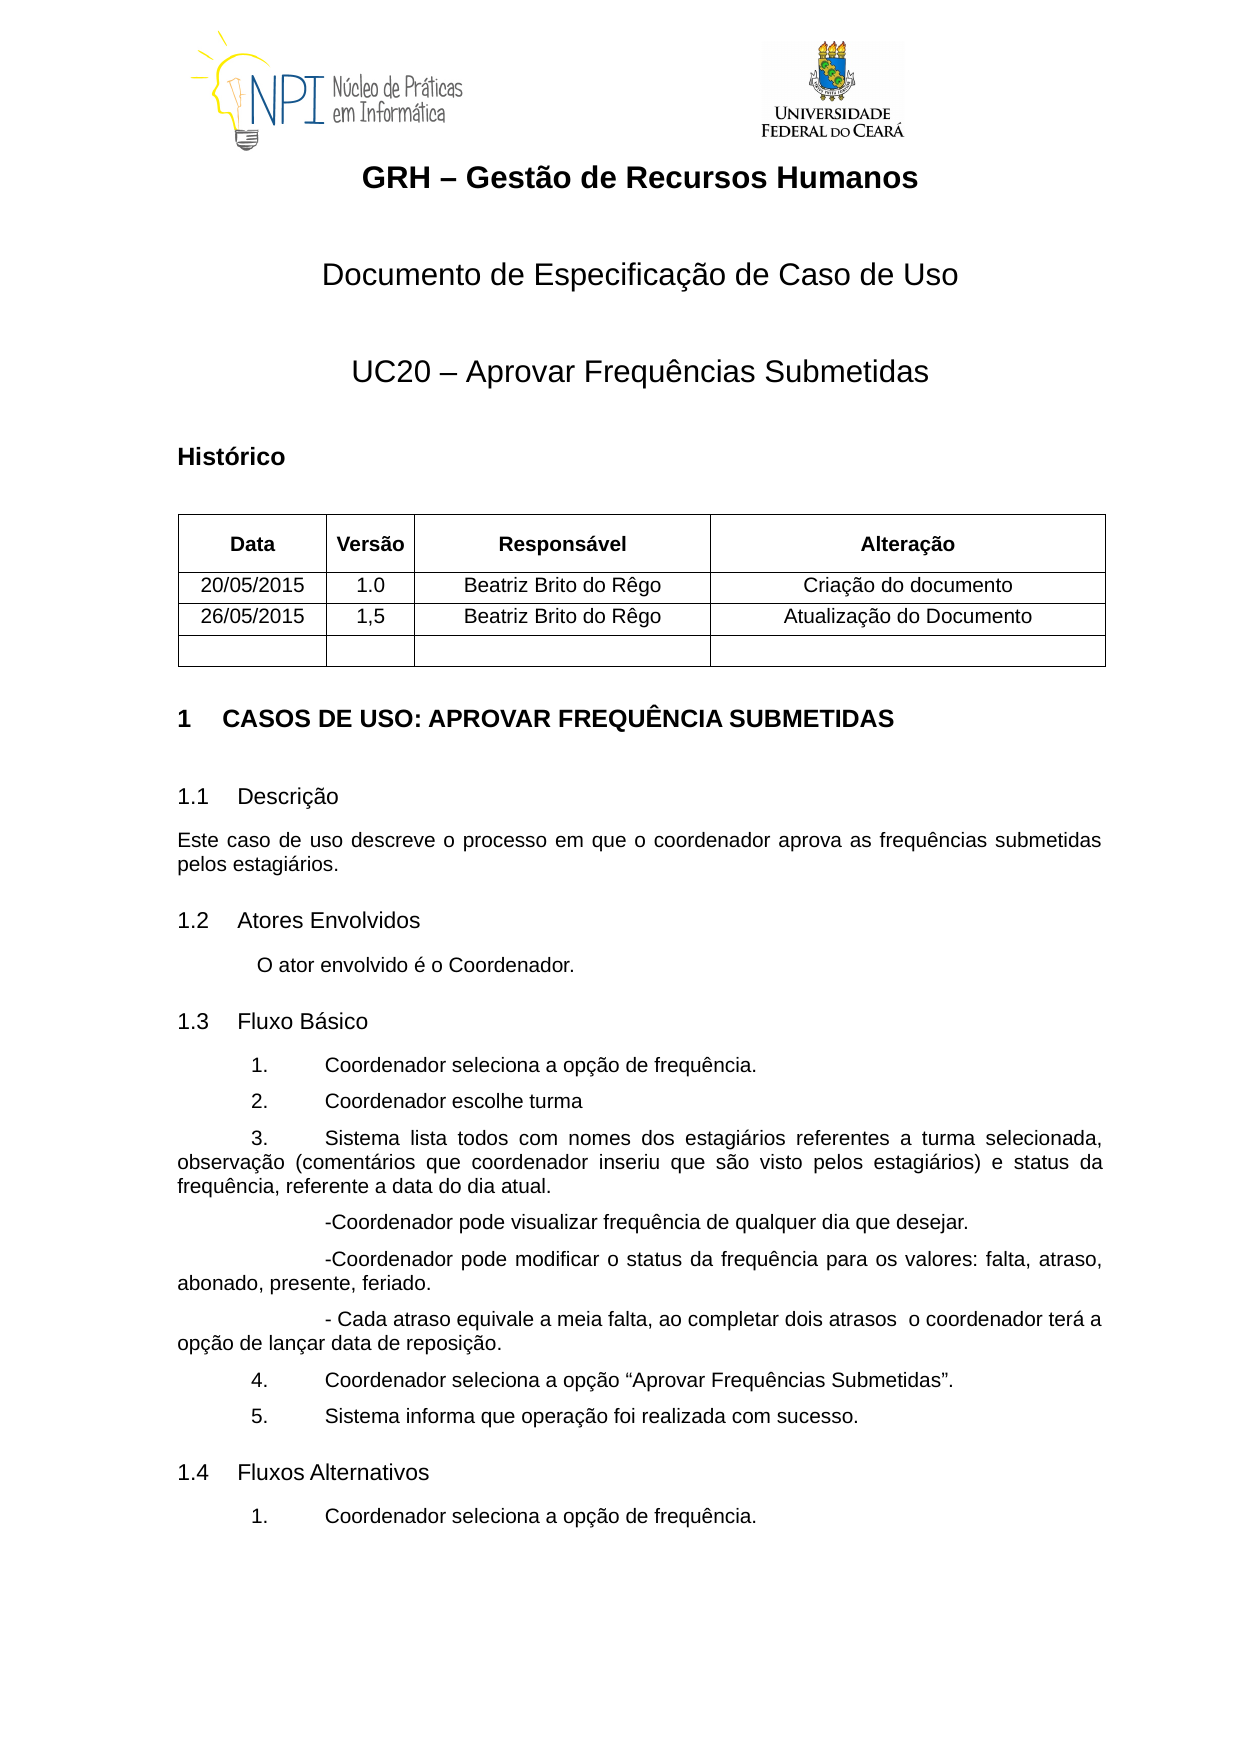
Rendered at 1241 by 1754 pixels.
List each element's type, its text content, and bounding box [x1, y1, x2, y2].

text -Coordenador pode visualizar frequência de qualquer dia que desejar. [177, 1210, 1104, 1234]
subtitle Atores Envolvidos [177, 907, 1104, 934]
text O ator envolvido é o Coordenador. [177, 952, 1104, 976]
text 4. Coordenador seleciona a opção “Aprovar Frequências Submetidas”. [177, 1367, 1104, 1391]
table_cell Atualização do Documento [711, 604, 1105, 634]
table_cell [179, 636, 326, 666]
table_header Versão [327, 515, 414, 572]
table_cell 1,5 [327, 604, 414, 634]
text Histórico [177, 442, 1104, 471]
subtitle Descrição [177, 783, 1104, 809]
text 5. Sistema informa que operação foi realizada com sucesso. [177, 1404, 1104, 1428]
table_cell [415, 636, 710, 666]
text Documento de Especificação de Caso de Uso [177, 256, 1104, 292]
picture [761, 41, 905, 139]
text Este caso de uso descreve o processo em que o coordenador aprova as frequências submetidas pelos estagiários. [177, 828, 1103, 876]
text -Coordenador pode modificar o status da frequência para os valores: falta, atraso, abonado, presente, feriado. [177, 1247, 1104, 1294]
table_cell Criação do documento [711, 573, 1105, 603]
table_cell 26/05/2015 [179, 604, 326, 634]
text GRH – Gestão de Recursos Humanos [177, 125, 1104, 195]
text UC20 – Aprovar Frequências Submetidas [177, 353, 1104, 388]
subtitle Fluxos Alternativos [177, 1459, 1104, 1485]
text 3. Sistema lista todos com nomes dos estagiários referentes a turma selecionada, observação (comentários que coordenador inseriu que são visto pelos estagiários) e status da frequência, referente a data do dia atual. [177, 1126, 1104, 1198]
text 1. Coordenador seleciona a opção de frequência. [177, 1053, 1104, 1077]
text 1. Coordenador seleciona a opção de frequência. [177, 1504, 1104, 1528]
table_header Responsável [415, 515, 710, 572]
picture [181, 22, 472, 159]
table_cell [711, 636, 1105, 666]
table_cell [327, 636, 414, 666]
subtitle CASOS DE USO: APROVAR FREQUÊNCIA SUBMETIDAS [177, 704, 1104, 733]
text 2. Coordenador escolhe turma [177, 1089, 1104, 1113]
table_cell Beatriz Brito do Rêgo [415, 573, 710, 603]
table_header Alteração [711, 515, 1105, 572]
table_header Data [179, 515, 326, 572]
subtitle Fluxo Básico [177, 1008, 1104, 1034]
table_cell 1.0 [327, 573, 414, 603]
text - Cada atraso equivale a meia falta, ao completar dois atrasos o coordenador terá a opção de lançar data de reposição. [177, 1307, 1104, 1355]
table_cell 20/05/2015 [179, 573, 326, 603]
table_cell Beatriz Brito do Rêgo [415, 604, 710, 634]
